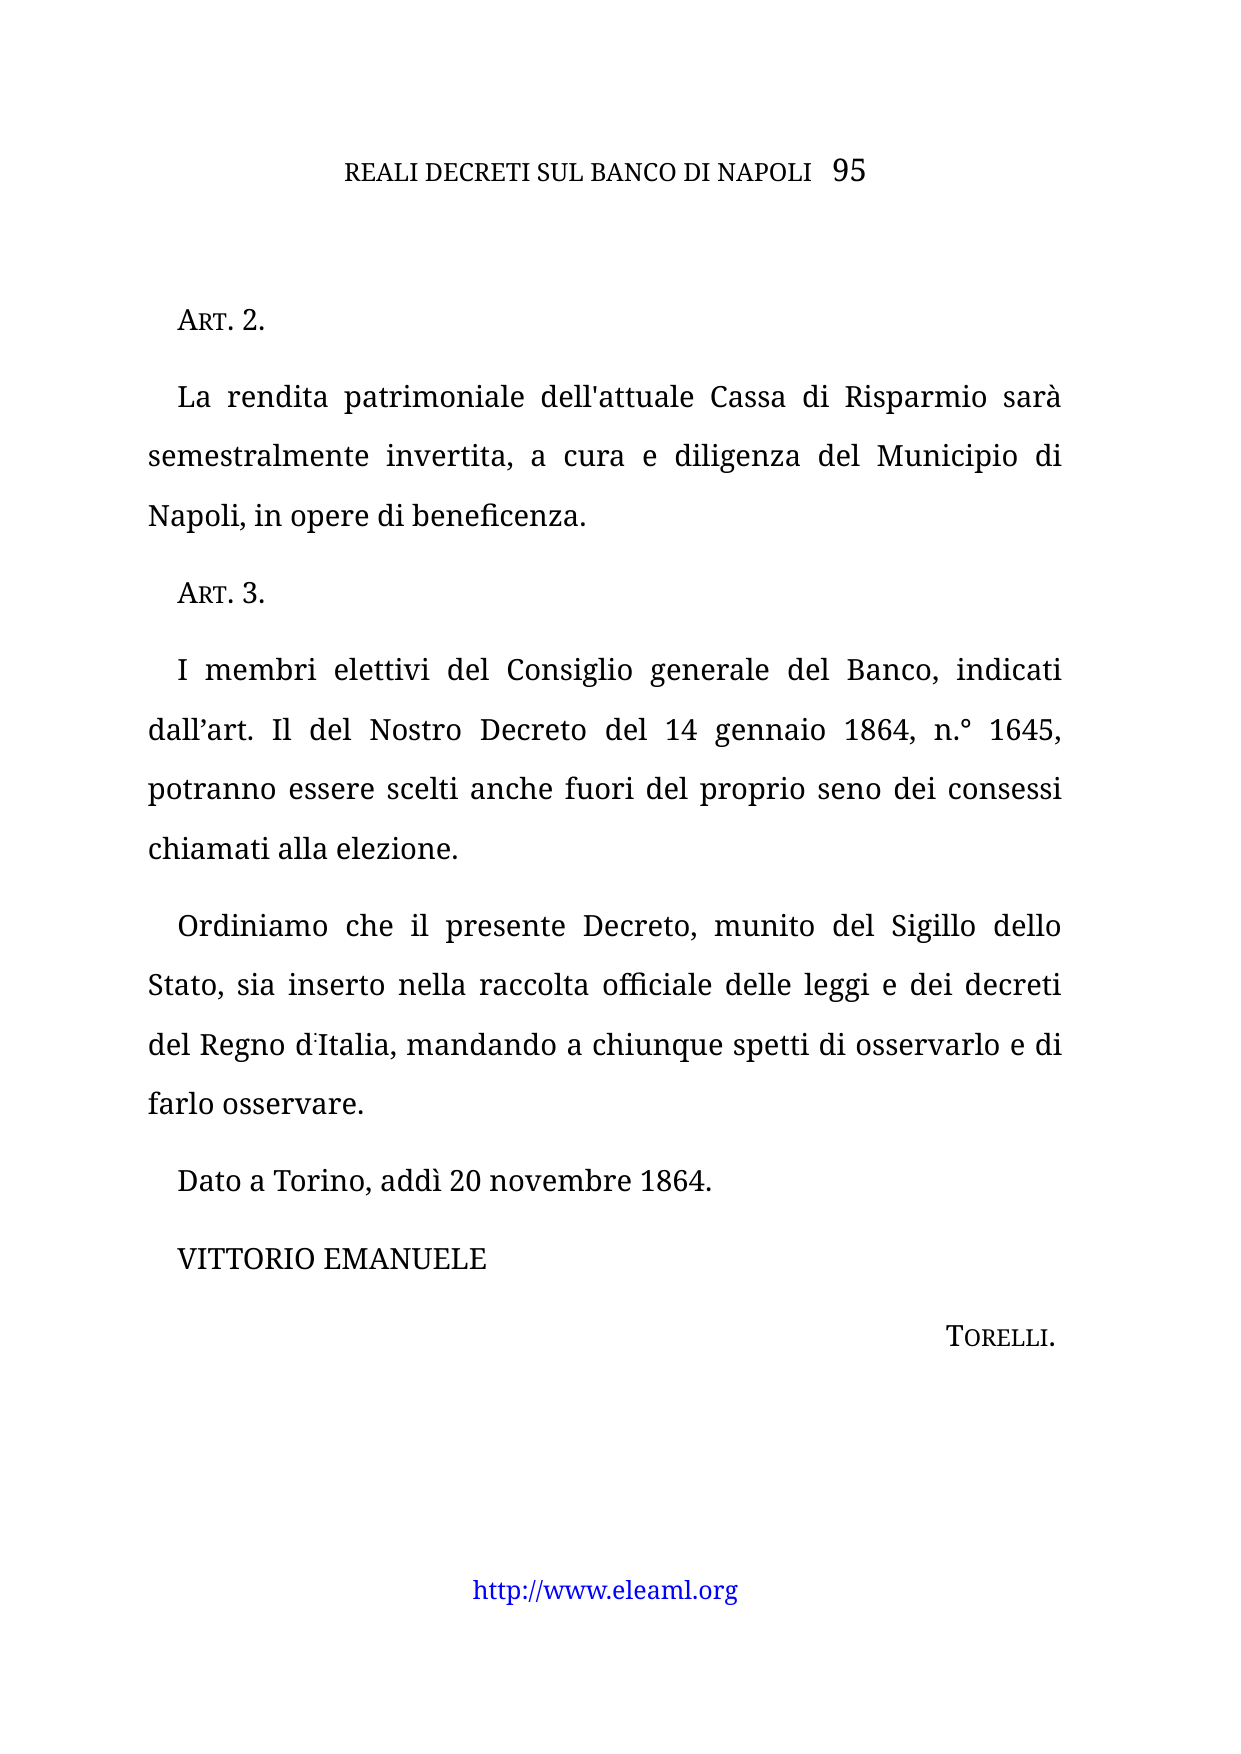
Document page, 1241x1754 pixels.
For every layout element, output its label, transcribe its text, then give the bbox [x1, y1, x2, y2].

text Art. 2. [148, 299, 1063, 339]
text Dato a Torino, addì 20 novembre 1864. [148, 1161, 1063, 1200]
text Art. 3. [148, 572, 1063, 612]
text Torelli. [148, 1315, 1063, 1355]
text I membri elettivi del Consiglio generale del Banco, indicati dall’art. Il del Nostro Decreto del 14 gennaio 1864, n.° 1645, potranno essere scelti anche fuori del proprio seno dei consessi chiamati alla elezione. [148, 649, 1063, 868]
text Ordiniamo che il presente Decreto, munito del Sigillo dello Stato, sia inserto nella raccolta officiale delle leggi e dei decreti del Regno d:Italia, mandando a chiunque spetti di osservarlo e di farlo osservare. [148, 905, 1063, 1123]
text La rendita patrimoniale dell'attuale Cassa di Risparmio sarà semestralmente invertita, a cura e diligenza del Municipio di Napoli, in opere di beneficenza. [148, 376, 1063, 535]
text VITTORIO EMANUELE [148, 1238, 1063, 1278]
